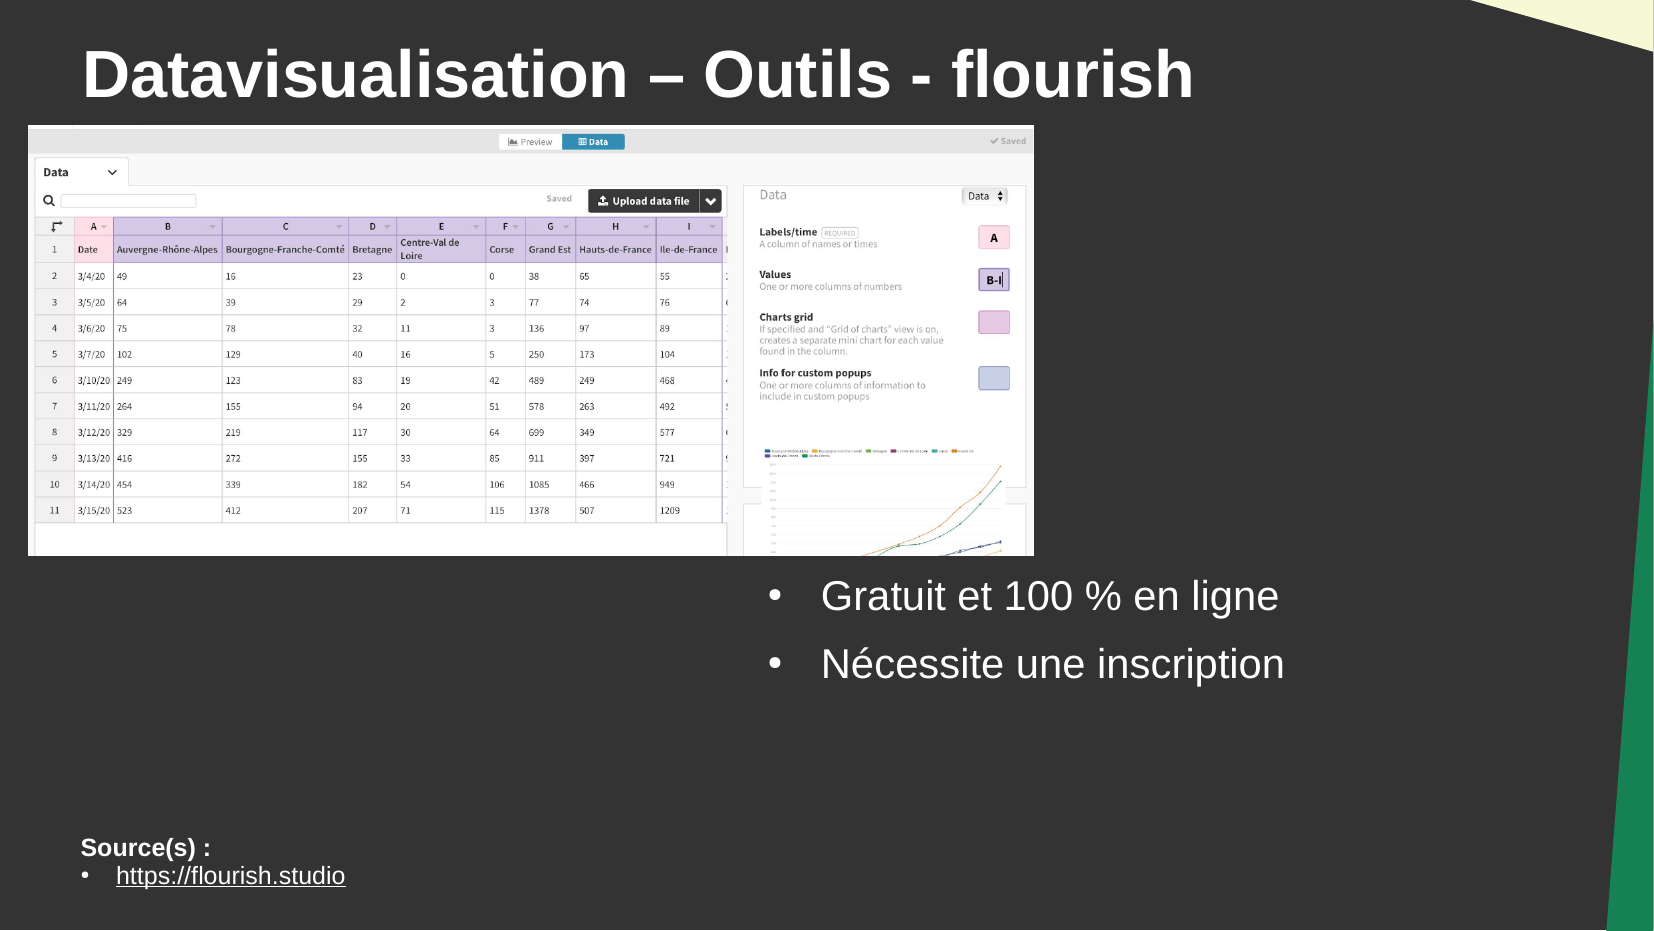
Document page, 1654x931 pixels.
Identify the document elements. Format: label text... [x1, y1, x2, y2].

text_box Source(s) : https://flourish.studio [65, 826, 1483, 926]
text_box [1470, 0, 1654, 52]
picture [28, 125, 1034, 556]
text_box [1606, 314, 1654, 931]
list Gratuit et 100 % en ligne Nécessite une inscription [750, 572, 1595, 922]
title Datavisualisation – Outils - flourish [82, 37, 1571, 122]
